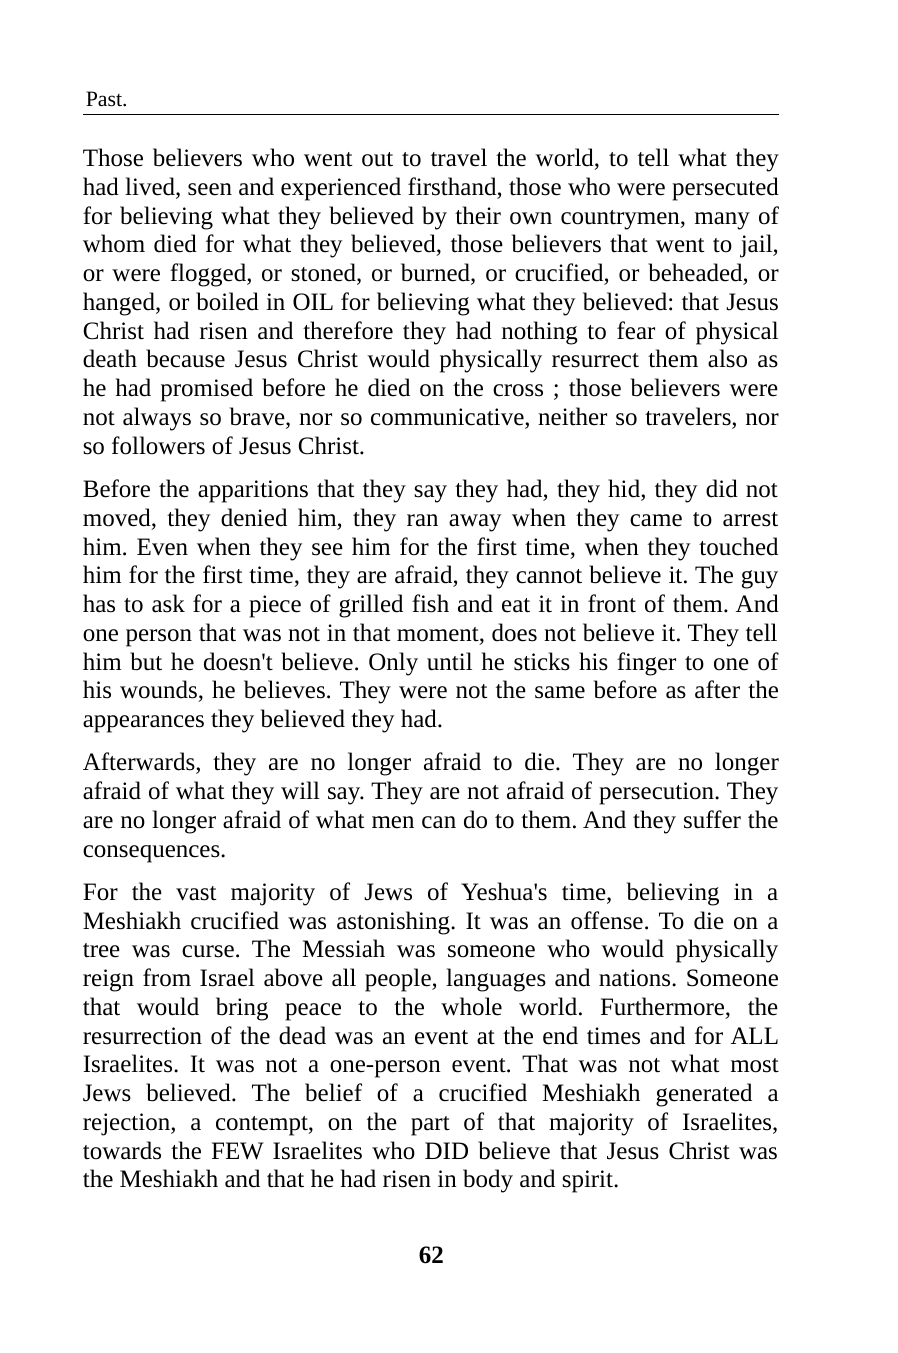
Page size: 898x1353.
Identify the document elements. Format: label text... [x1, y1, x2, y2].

text Afterwards, they are no longer afraid to die. They are no longer afraid of what they will say. They are not afraid of persecution. They are no longer afraid of what men can do to them. And they suffer the consequences. [83, 747, 779, 862]
text For the vast majority of Jews of Yeshua's time, believing in a Meshiakh crucified was astonishing. It was an offense. To die on a tree was curse. The Messiah was someone who would physically reign from Israel above all people, languages and nations. Someone that would bring peace to the whole world. Furthermore, the resurrection of the dead was an event at the end times and for ALL Israelites. It was not a one-person event. That was not what most Jews believed. The belief of a crucified Meshiakh generated a rejection, a contempt, on the part of that majority of Israelites, towards the FEW Israelites who DID believe that Jesus Christ was the Meshiakh and that he had risen in body and spirit. [83, 877, 779, 1193]
text Those believers who went out to travel the world, to tell what they had lived, seen and experienced firsthand, those who were persecuted for believing what they believed by their own countrymen, many of whom died for what they believed, those believers that went to jail, or were flogged, or stoned, or burned, or crucified, or beheaded, or hanged, or boiled in OIL for believing what they believed: that Jesus Christ had risen and therefore they had nothing to fear of physical death because Jesus Christ would physically resurrect them also as he had promised before he died on the cross ; those believers were not always so brave, nor so communicative, neither so travelers, nor so followers of Jesus Christ. [83, 143, 779, 459]
text Before the apparitions that they say they had, they hid, they did not moved, they denied him, they ran away when they came to arrest him. Even when they see him for the first time, when they touched him for the first time, they are afraid, they cannot believe it. The guy has to ask for a piece of grilled fish and eat it in front of them. And one person that was not in that moment, does not believe it. They tell him but he doesn't believe. Only until he sticks his finger to one of his wounds, he believes. They were not the same before as after the appearances they believed they had. [83, 474, 779, 733]
